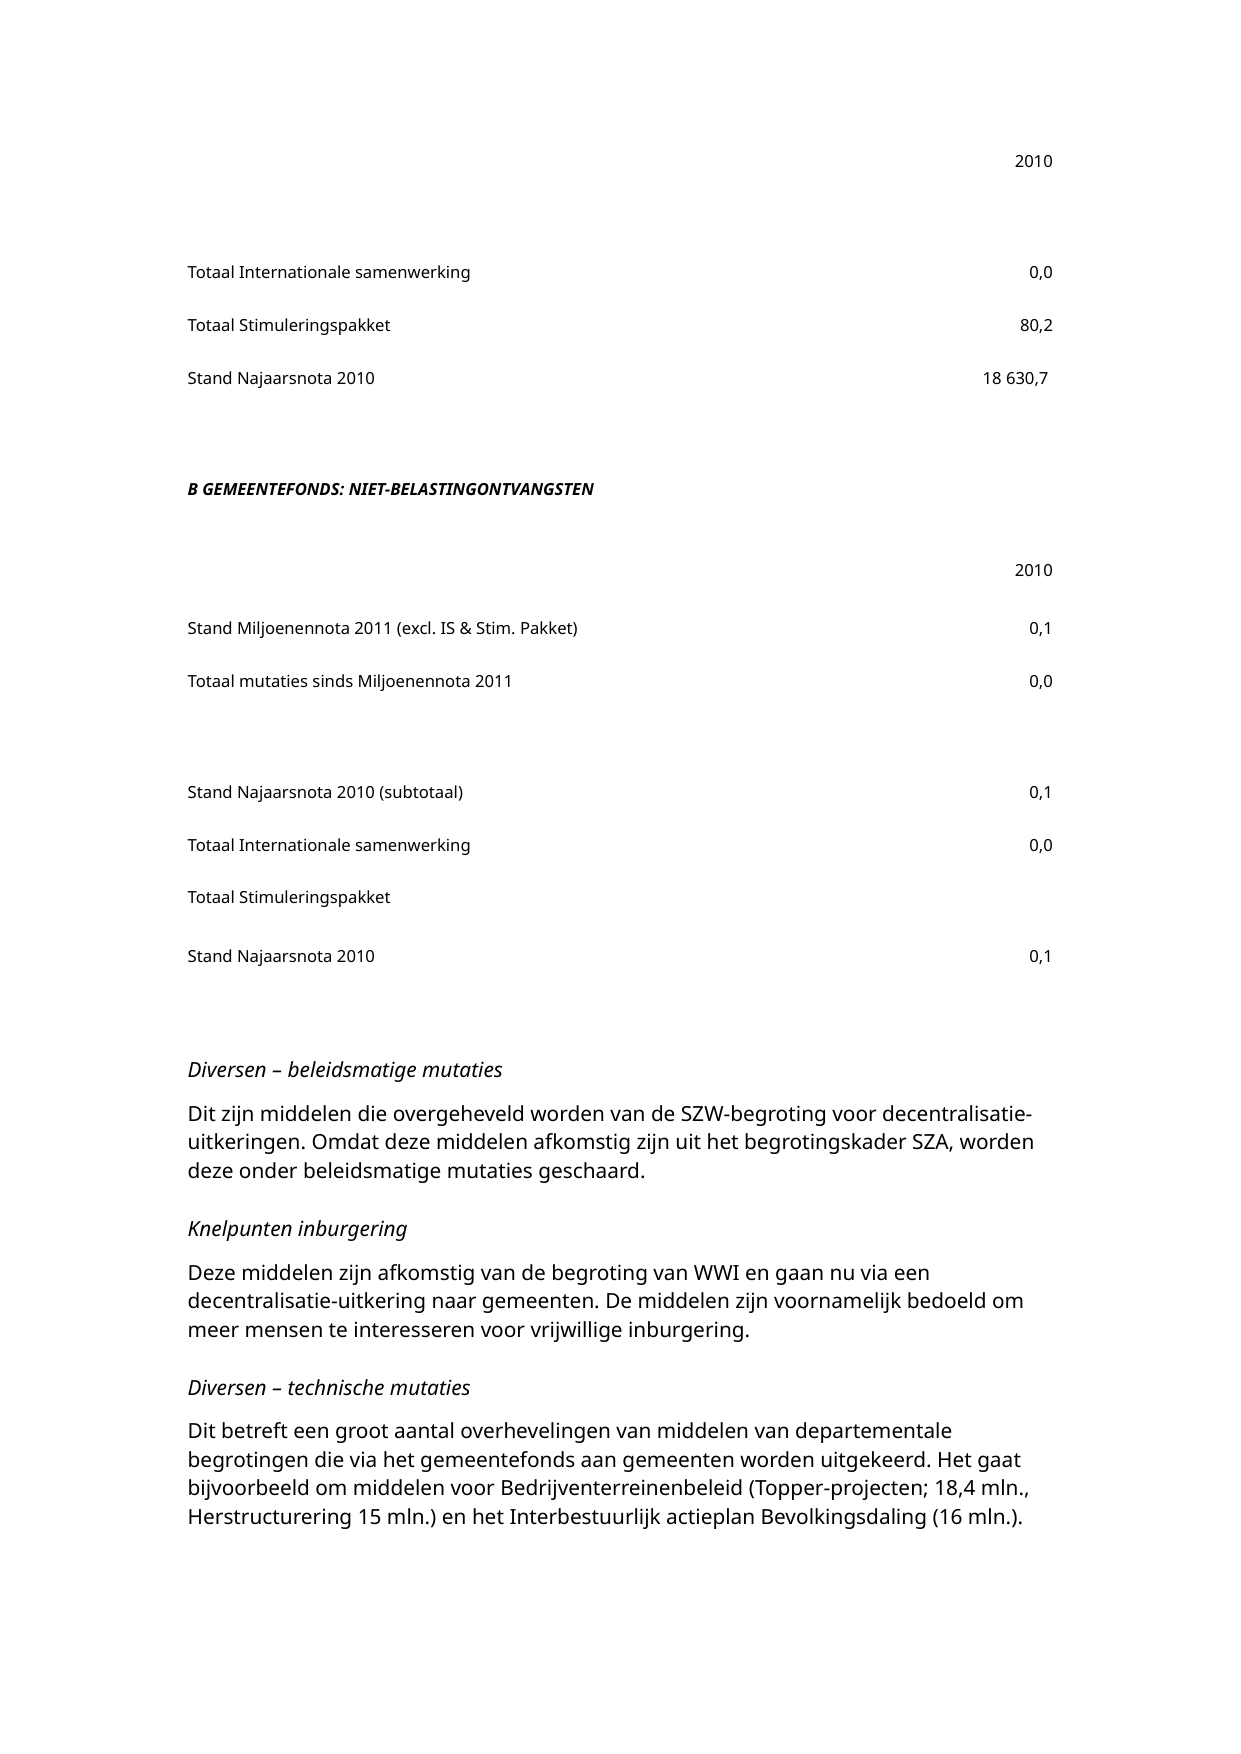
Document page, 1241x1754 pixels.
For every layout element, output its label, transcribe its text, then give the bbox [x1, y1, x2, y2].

table_cell 0,0 [880, 833, 1053, 886]
text Diversen – technische mutaties [187, 1373, 1053, 1402]
table_cell 0,1 [880, 945, 1053, 997]
table_header 2010 [880, 558, 1053, 617]
table_cell Stand Najaarsnota 2010 [188, 945, 879, 997]
table_cell 0,1 [880, 617, 1053, 669]
table_cell 18 630,7 [880, 367, 1053, 419]
table_cell Totaal Stimuleringspakket [188, 886, 879, 944]
text Diversen – beleidsmatige mutaties [187, 1056, 1053, 1084]
table_cell [880, 209, 1053, 261]
table_cell [880, 722, 1053, 781]
table_cell Stand Najaarsnota 2010 [188, 367, 879, 419]
table_header [188, 558, 879, 617]
table_cell 0,0 [880, 261, 1053, 314]
table_cell Totaal Internationale samenwerking [188, 833, 879, 886]
text Dit betreft een groot aantal overhevelingen van middelen van departementale begrotingen die via het gemeentefonds aan gemeenten worden uitgekeerd. Het gaat bijvoorbeeld om middelen voor Bedrijventerreinenbeleid (Topper-projecten; 18,4 mln., Herstructurering 15 mln.) en het Interbestuurlijk actieplan Bevolkingsdaling (16 mln.). [187, 1417, 1053, 1530]
table_cell Stand Miljoenennota 2011 (excl. IS & Stim. Pakket) [188, 617, 879, 669]
text Knelpunten inburgering [187, 1214, 1053, 1243]
table_cell [188, 722, 879, 781]
table_cell 0,0 [880, 670, 1053, 722]
table_cell Totaal Stimuleringspakket [188, 314, 879, 367]
text Deze middelen zijn afkomstig van de begroting van WWI en gaan nu via een decentralisatie-uitkering naar gemeenten. De middelen zijn voornamelijk bedoeld om meer mensen te interesseren voor vrijwillige inburgering. [187, 1258, 1053, 1343]
table_cell 80,2 [880, 314, 1053, 367]
table_cell Stand Najaarsnota 2010 (subtotaal) [188, 781, 879, 833]
table_cell Totaal mutaties sinds Miljoenennota 2011 [188, 670, 879, 722]
table_cell [880, 886, 1053, 944]
table_cell 0,1 [880, 781, 1053, 833]
table_cell Totaal Internationale samenwerking [188, 261, 879, 314]
text B GEMEENTEFONDS: NIET-BELASTINGONTVANGSTEN [187, 478, 1053, 500]
table_header [188, 150, 879, 208]
table_header 2010 [880, 150, 1053, 208]
text Dit zijn middelen die overgeheveld worden van de SZW-begroting voor decentralisatie-uitkeringen. Omdat deze middelen afkomstig zijn uit het begrotingskader SZA, worden deze onder beleidsmatige mutaties geschaard. [187, 1099, 1053, 1184]
table_cell [188, 209, 879, 261]
